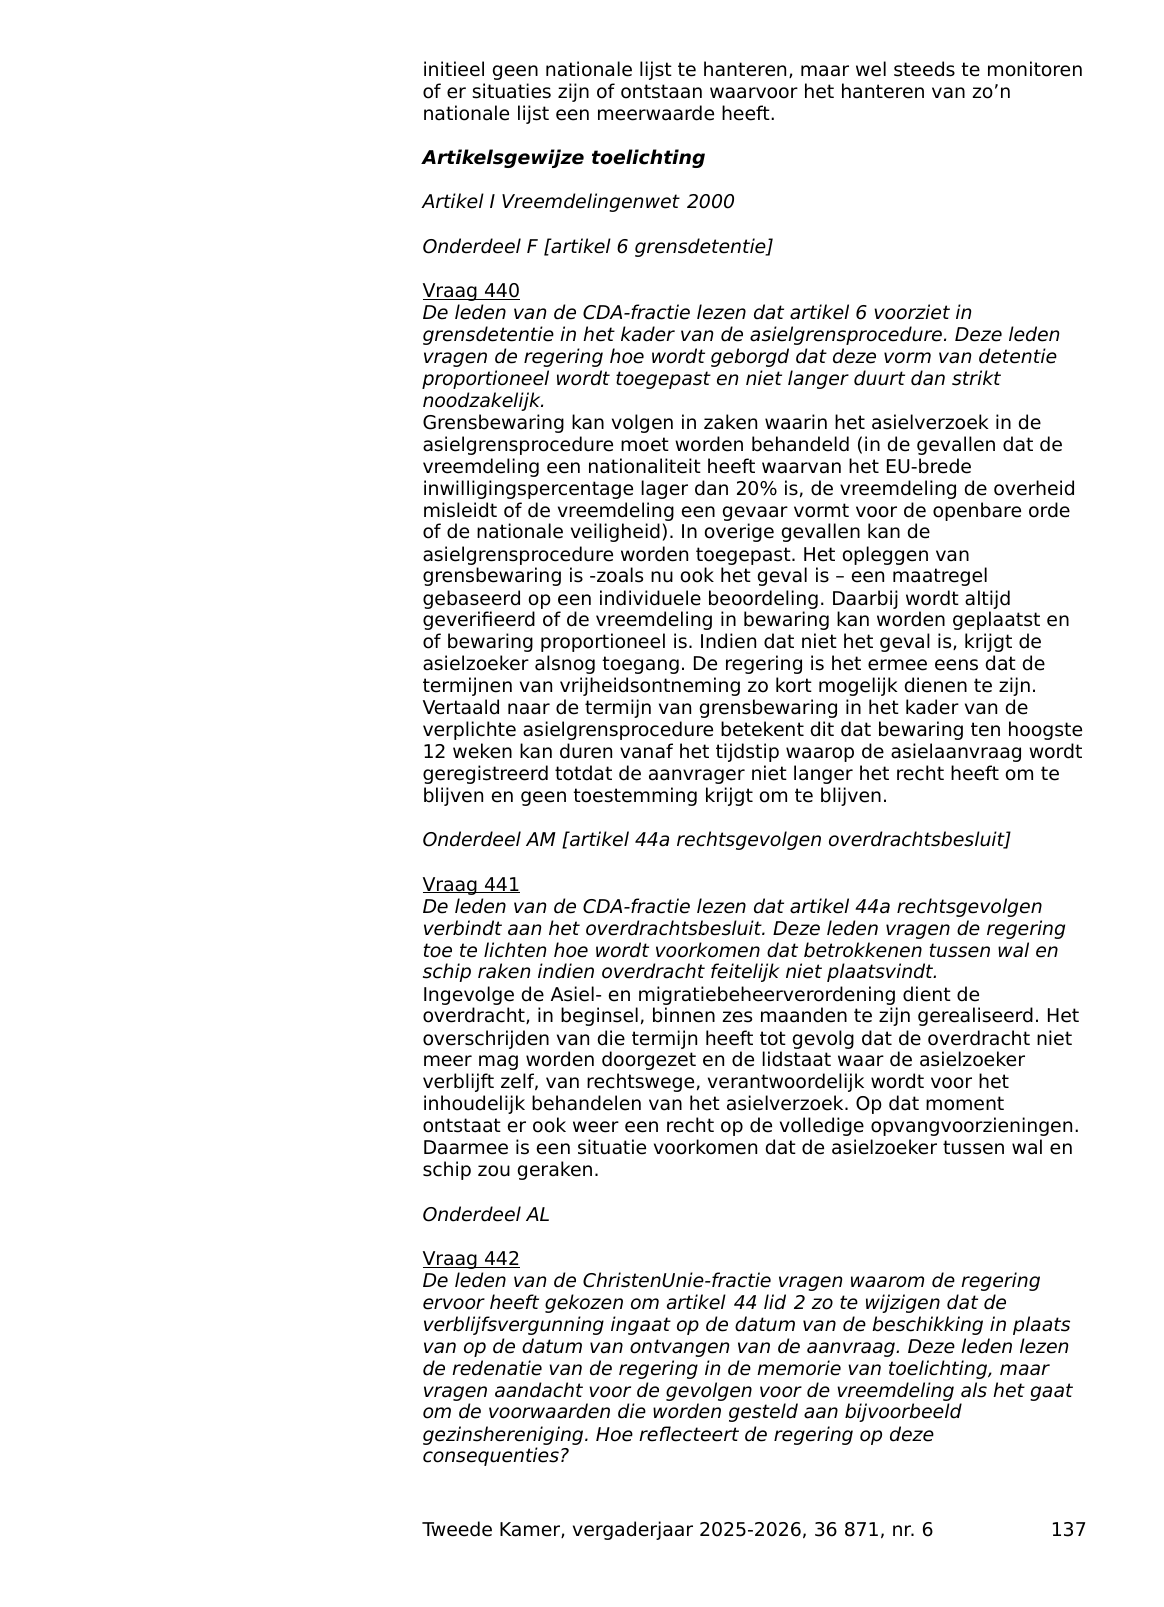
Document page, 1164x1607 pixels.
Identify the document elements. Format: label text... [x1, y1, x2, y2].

text initieel geen nationale lijst te hanteren, maar wel steeds te monitoren of er situaties zijn of ontstaan waarvoor het hanteren van zo’n nationale lijst een meerwaarde heeft. [422, 59, 1087, 125]
text De leden van de CDA-fractie lezen dat artikel 44a rechtsgevolgen verbindt aan het overdrachtsbesluit. Deze leden vragen de regering toe te lichten hoe wordt voorkomen dat betrokkenen tussen wal en schip raken indien overdracht feitelijk niet plaatsvindt. [422, 896, 1087, 983]
text Vraag 440 [422, 280, 1087, 302]
subtitle Artikelsgewijze toelichting [422, 147, 1087, 169]
subtitle Onderdeel F [artikel 6 grensdetentie] [422, 236, 1087, 257]
text Grensbewaring kan volgen in zaken waarin het asielverzoek in de asielgrensprocedure moet worden behandeld (in de gevallen dat de vreemdeling een nationaliteit heeft waarvan het EU-brede inwilligingspercentage lager dan 20% is, de vreemdeling de overheid misleidt of de vreemdeling een gevaar vormt voor de openbare orde of de nationale veiligheid). In overige gevallen kan de asielgrensprocedure worden toegepast. Het opleggen van grensbewaring is -zoals nu ook het geval is – een maatregel gebaseerd op een individuele beoordeling. Daarbij wordt altijd geverifieerd of de vreemdeling in bewaring kan worden geplaatst en of bewaring proportioneel is. Indien dat niet het geval is, krijgt de asielzoeker alsnog toegang. De regering is het ermee eens dat de termijnen van vrijheidsontneming zo kort mogelijk dienen te zijn. Vertaald naar de termijn van grensbewaring in het kader van de verplichte asielgrensprocedure betekent dit dat bewaring ten hoogste 12 weken kan duren vanaf het tijdstip waarop de asielaanvraag wordt geregistreerd totdat de aanvrager niet langer het recht heeft om te blijven en geen toestemming krijgt om te blijven. [422, 412, 1087, 807]
subtitle Onderdeel AM [artikel 44a rechtsgevolgen overdrachtsbesluit] [422, 829, 1087, 851]
text Vraag 441 [422, 873, 1087, 896]
text De leden van de ChristenUnie-fractie vragen waarom de regering ervoor heeft gekozen om artikel 44 lid 2 zo te wijzigen dat de verblijfsvergunning ingaat op de datum van de beschikking in plaats van op de datum van ontvangen van de aanvraag. Deze leden lezen de redenatie van de regering in de memorie van toelichting, maar vragen aandacht voor de gevolgen voor de vreemdeling als het gaat om de voorwaarden die worden gesteld aan bijvoorbeeld gezinshereniging. Hoe reflecteert de regering op deze consequenties? [422, 1269, 1087, 1467]
text Vraag 442 [422, 1248, 1087, 1269]
subtitle Artikel I Vreemdelingenwet 2000 [422, 191, 1087, 213]
text De leden van de CDA-fractie lezen dat artikel 6 voorziet in grensdetentie in het kader van de asielgrensprocedure. Deze leden vragen de regering hoe wordt geborgd dat deze vorm van detentie proportioneel wordt toegepast en niet langer duurt dan strikt noodzakelijk. [422, 302, 1087, 412]
text Ingevolge de Asiel- en migratiebeheerverordening dient de overdracht, in beginsel, binnen zes maanden te zijn gerealiseerd. Het overschrijden van die termijn heeft tot gevolg dat de overdracht niet meer mag worden doorgezet en de lidstaat waar de asielzoeker verblijft zelf, van rechtswege, verantwoordelijk wordt voor het inhoudelijk behandelen van het asielverzoek. Op dat moment ontstaat er ook weer een recht op de volledige opvangvoorzieningen. Daarmee is een situatie voorkomen dat de asielzoeker tussen wal en schip zou geraken. [422, 983, 1087, 1181]
subtitle Onderdeel AL [422, 1203, 1087, 1225]
